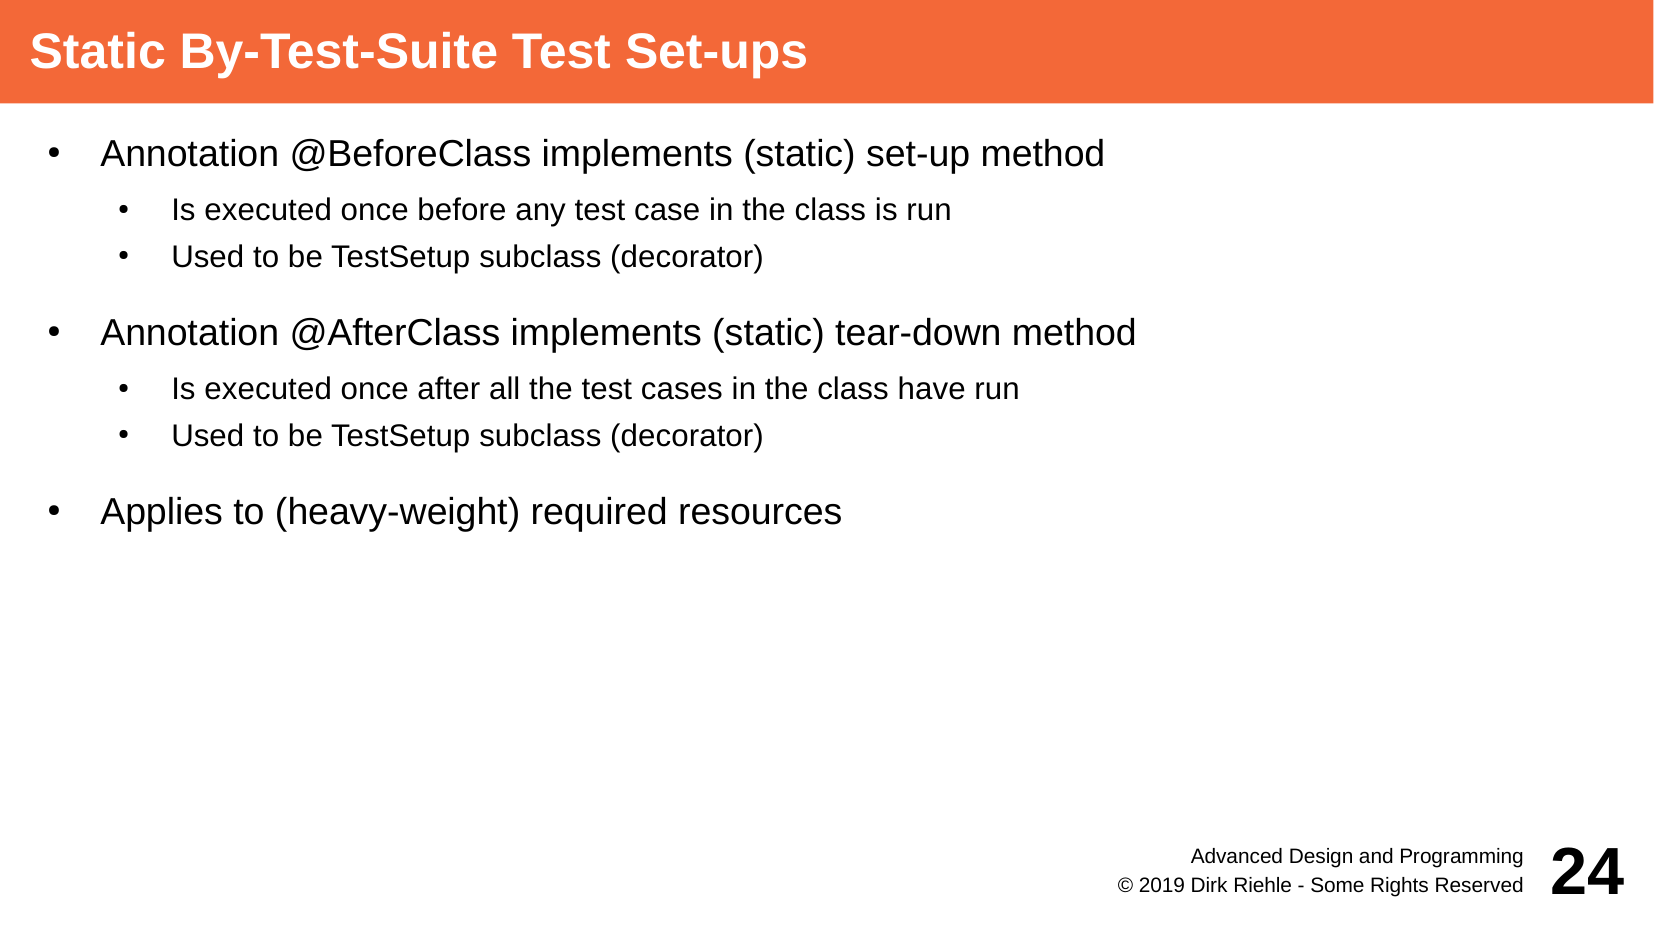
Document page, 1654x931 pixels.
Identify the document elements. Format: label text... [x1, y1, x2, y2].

title Static By-Test-Suite Test Set-ups [0, 0, 1654, 104]
list Annotation @BeforeClass implements (static) set-up method Is executed once before any test case in the class is run Used to be TestSetup subclass (decorator) Annotation @AfterClass implements (static) tear-down method Is executed once after all the test cases in the class have run Used to be TestSetup subclass (decorator) Applies to (heavy-weight) required resources [29, 132, 1625, 813]
